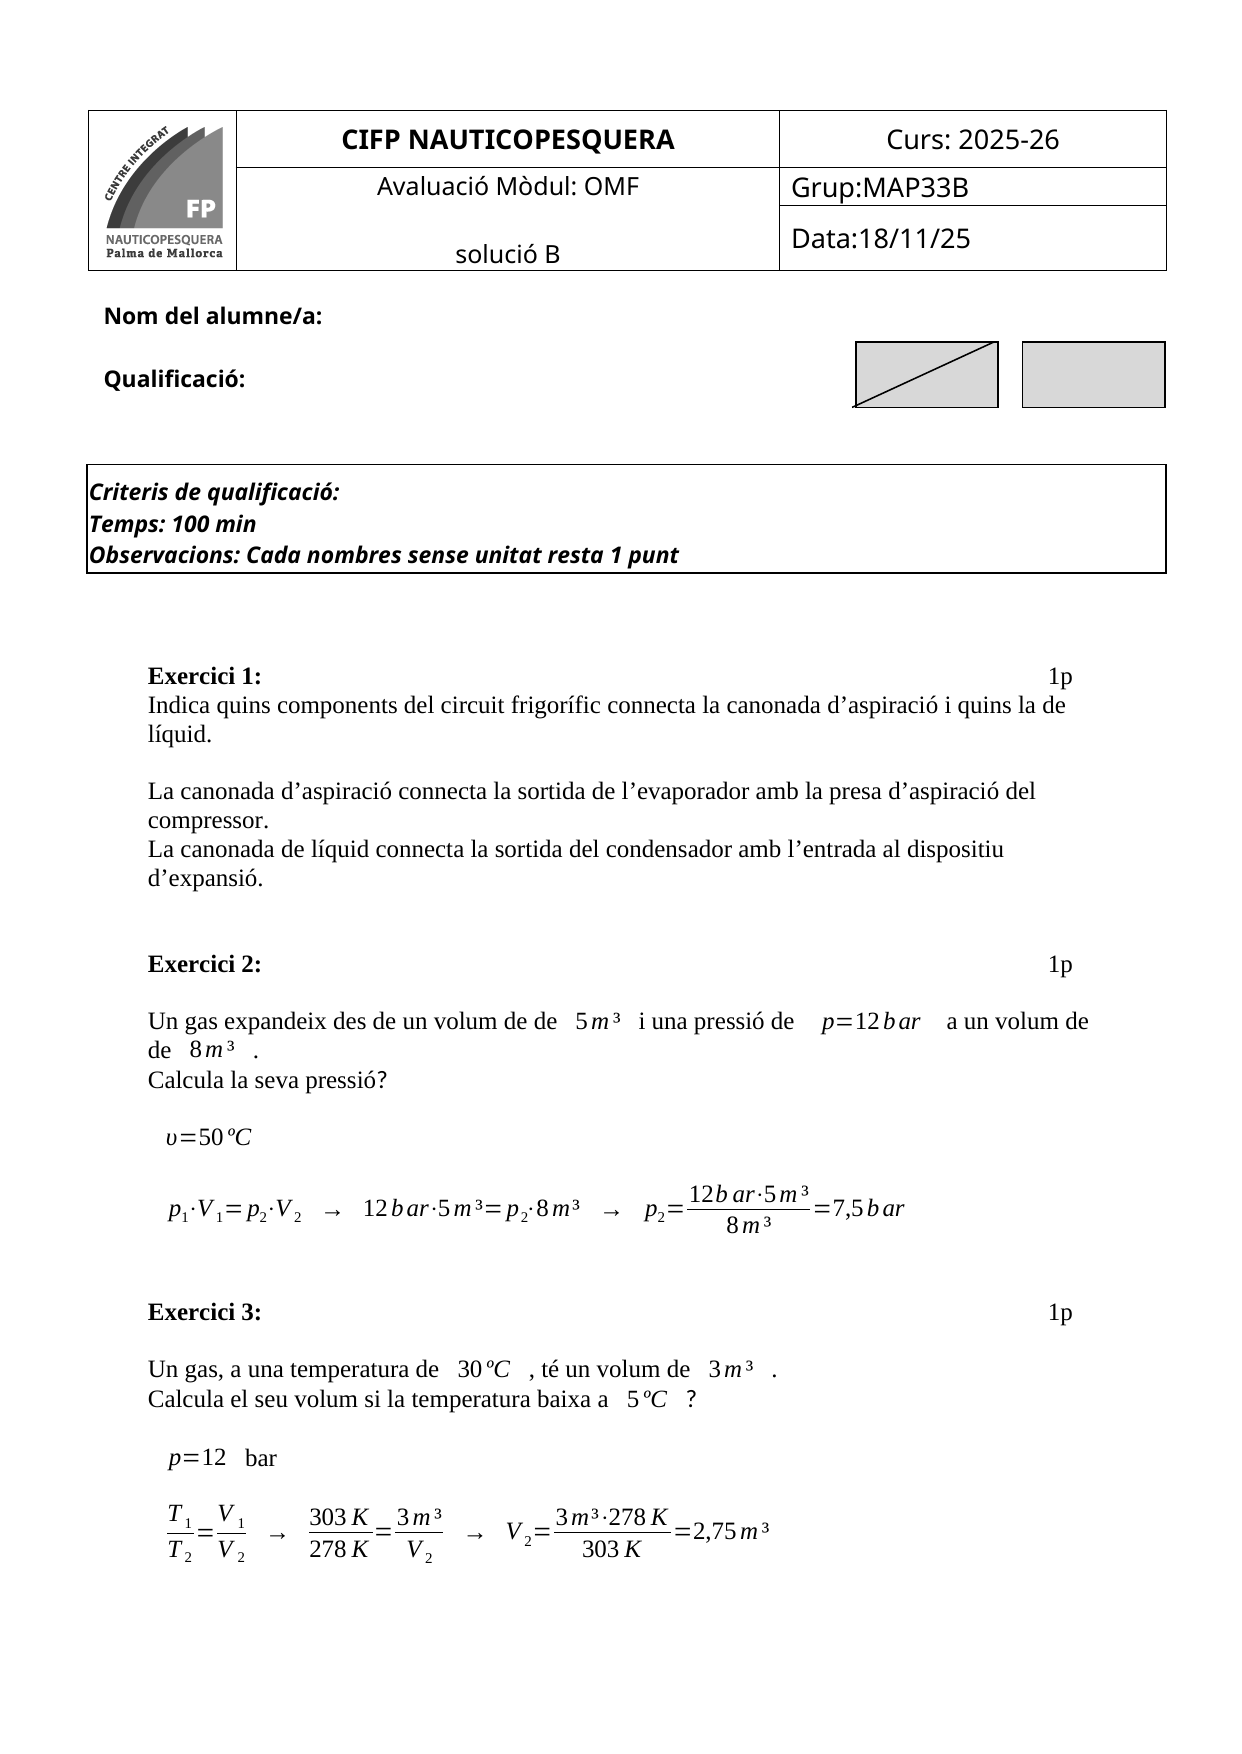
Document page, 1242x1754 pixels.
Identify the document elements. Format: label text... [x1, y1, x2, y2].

text [999, 363, 1022, 394]
text La canonada de líquid connecta la sortida del condensador amb l’entrada al dispositiu d’expansió. [148, 834, 1094, 891]
text Indica quins components del circuit frigorífic connecta la canonada d’aspiració i quins la de líquid. [148, 690, 1094, 748]
text →→ [148, 1181, 1094, 1239]
text Temps: 100 min [89, 508, 1094, 539]
text Qualificació: [103, 363, 855, 394]
text Exercici 1: 1p [148, 661, 1094, 690]
text Criteris de qualificació: [89, 476, 1094, 508]
text Calcula la seva pressió? [148, 1064, 1094, 1094]
picture [100, 116, 229, 265]
text bar [148, 1443, 1094, 1471]
text Un gas, a una temperatura de, té un volum de. [148, 1354, 1094, 1383]
text Calcula el seu volum si la temperatura baixa a? [148, 1383, 1094, 1414]
text Observacions: Cada nombres sense unitat resta 1 punt [89, 539, 1094, 570]
text Un gas expandeix des de un volum de dei una pressió de a un volum de de. [148, 1006, 1094, 1064]
text Exercici 3: 1p [148, 1297, 1094, 1326]
text Nom del alumne/a: [103, 300, 1094, 331]
text La canonada d’aspiració connecta la sortida de l’evaporador amb la presa d’aspiració del compressor. [148, 776, 1094, 834]
text Exercici 2: 1p [148, 949, 1094, 978]
text →→ [148, 1500, 1094, 1567]
